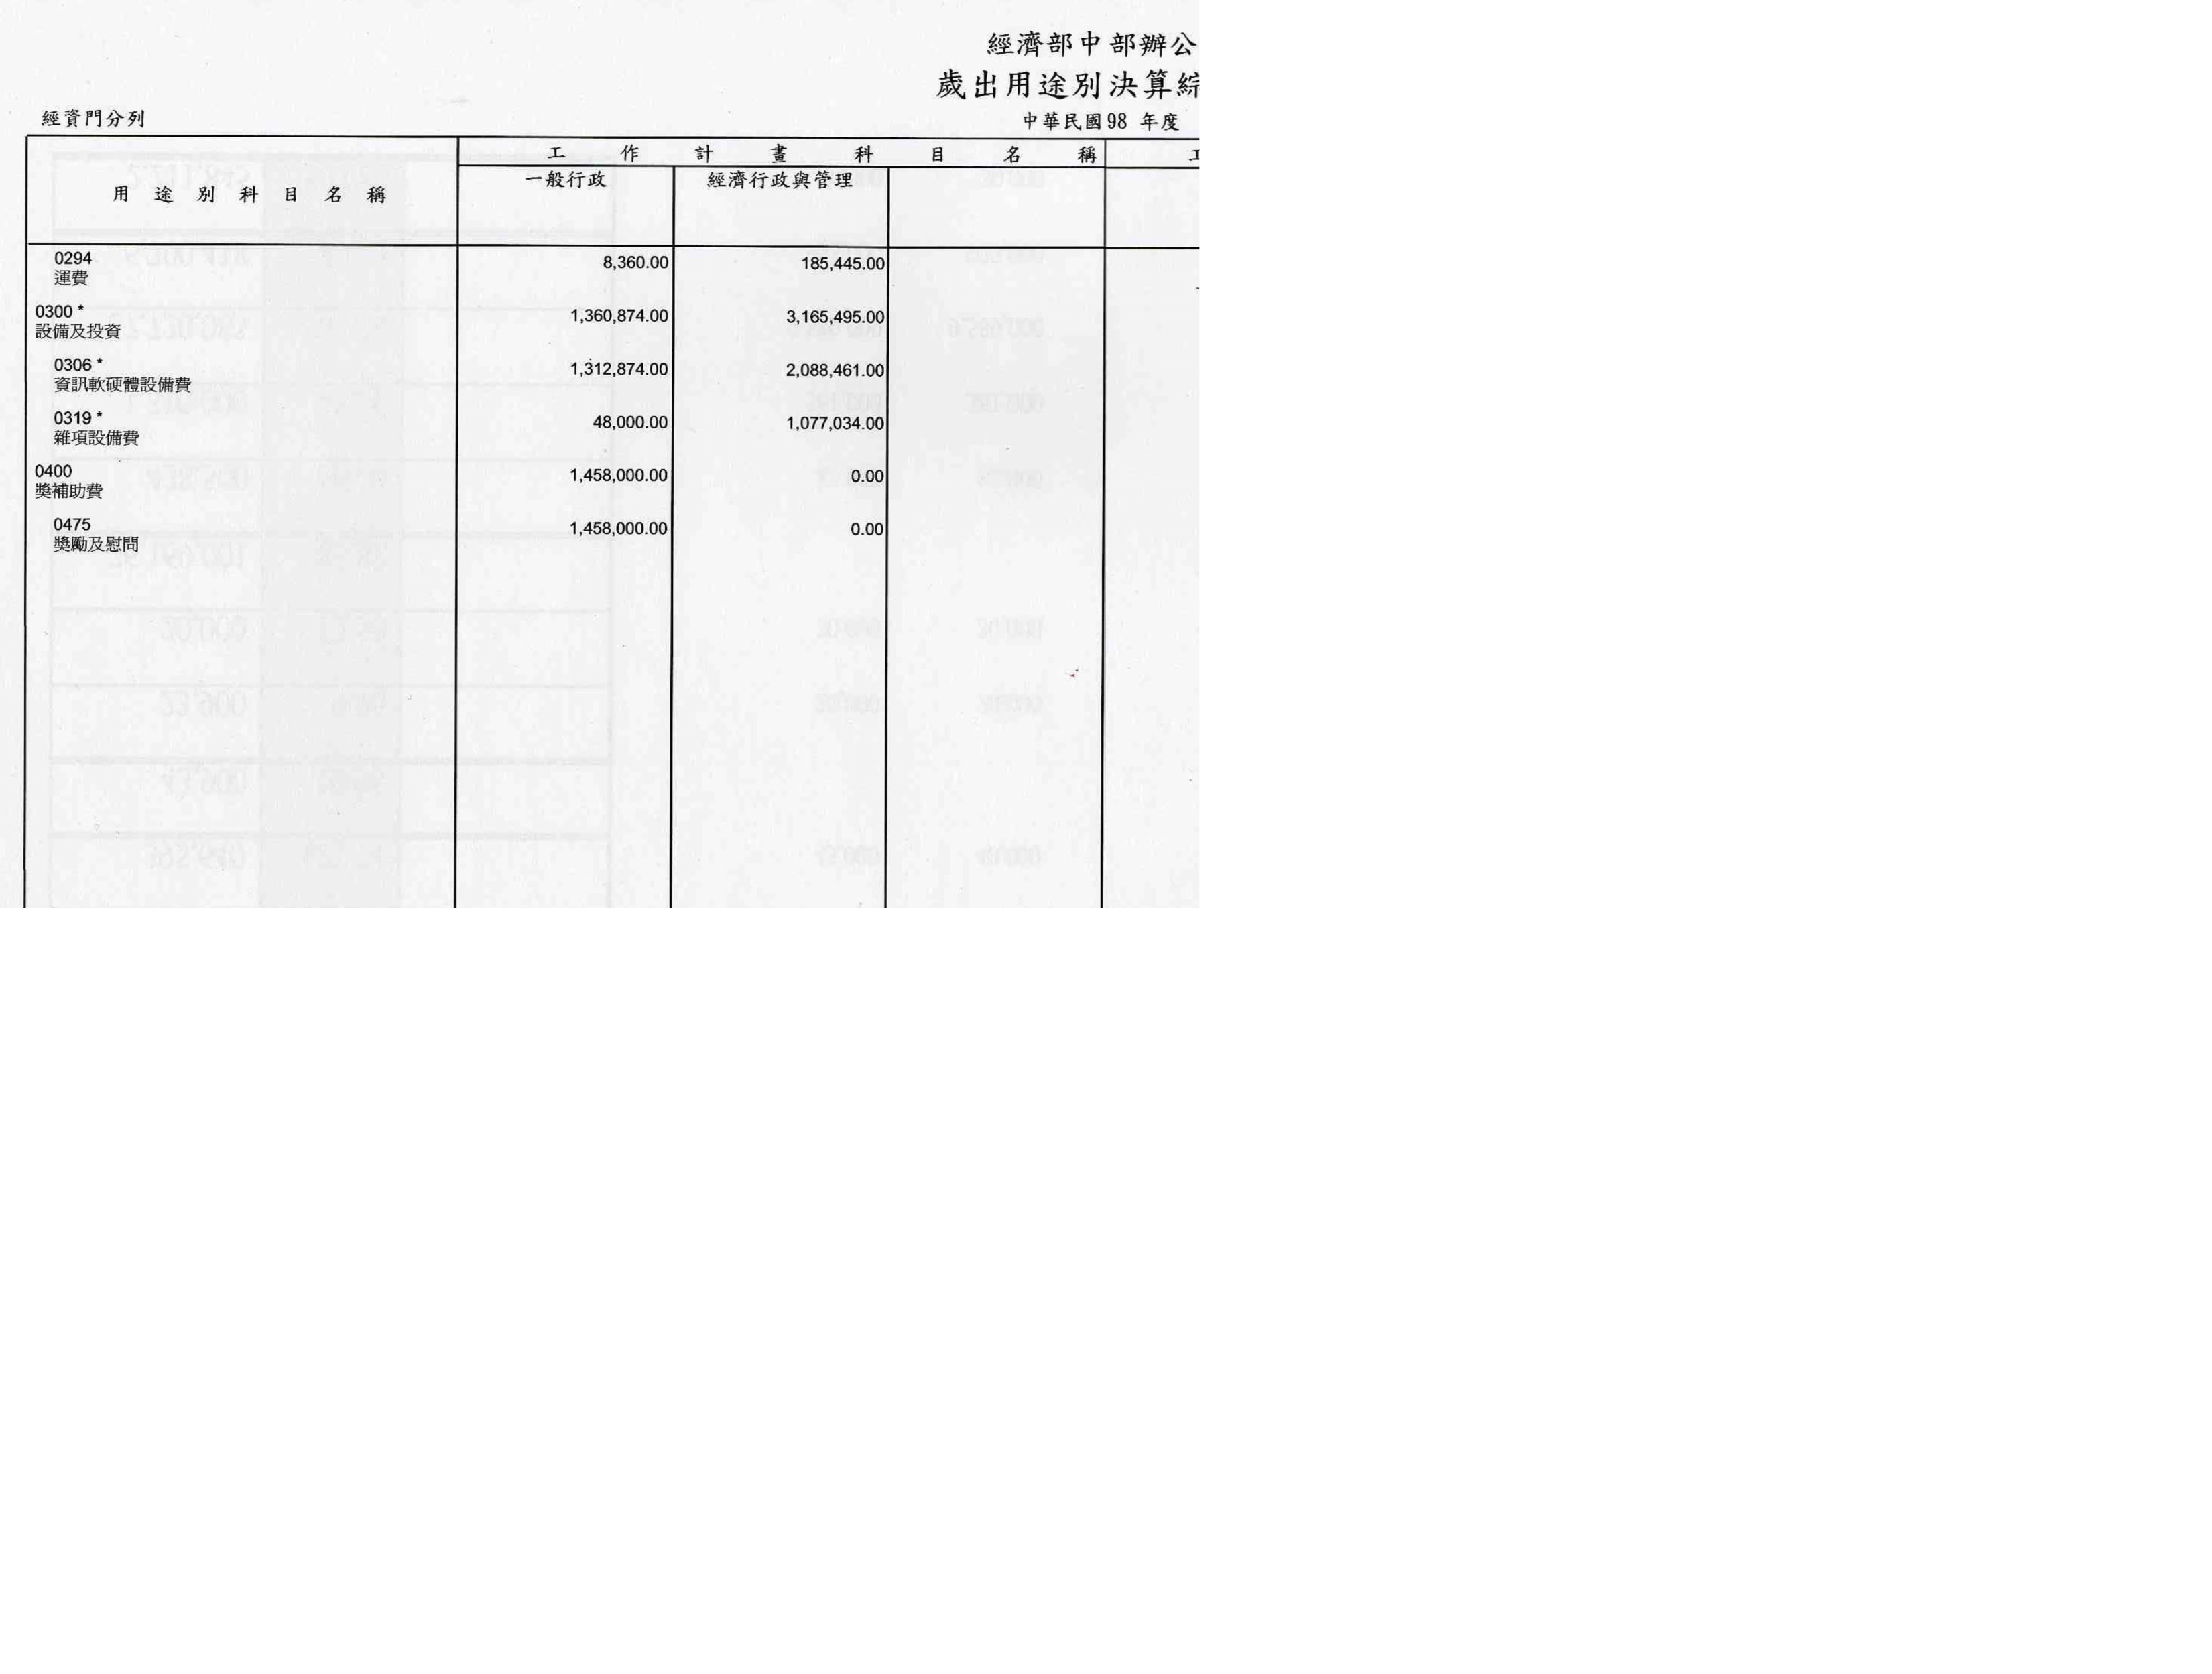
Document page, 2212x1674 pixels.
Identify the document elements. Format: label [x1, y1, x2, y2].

picture [0, 0, 1200, 908]
